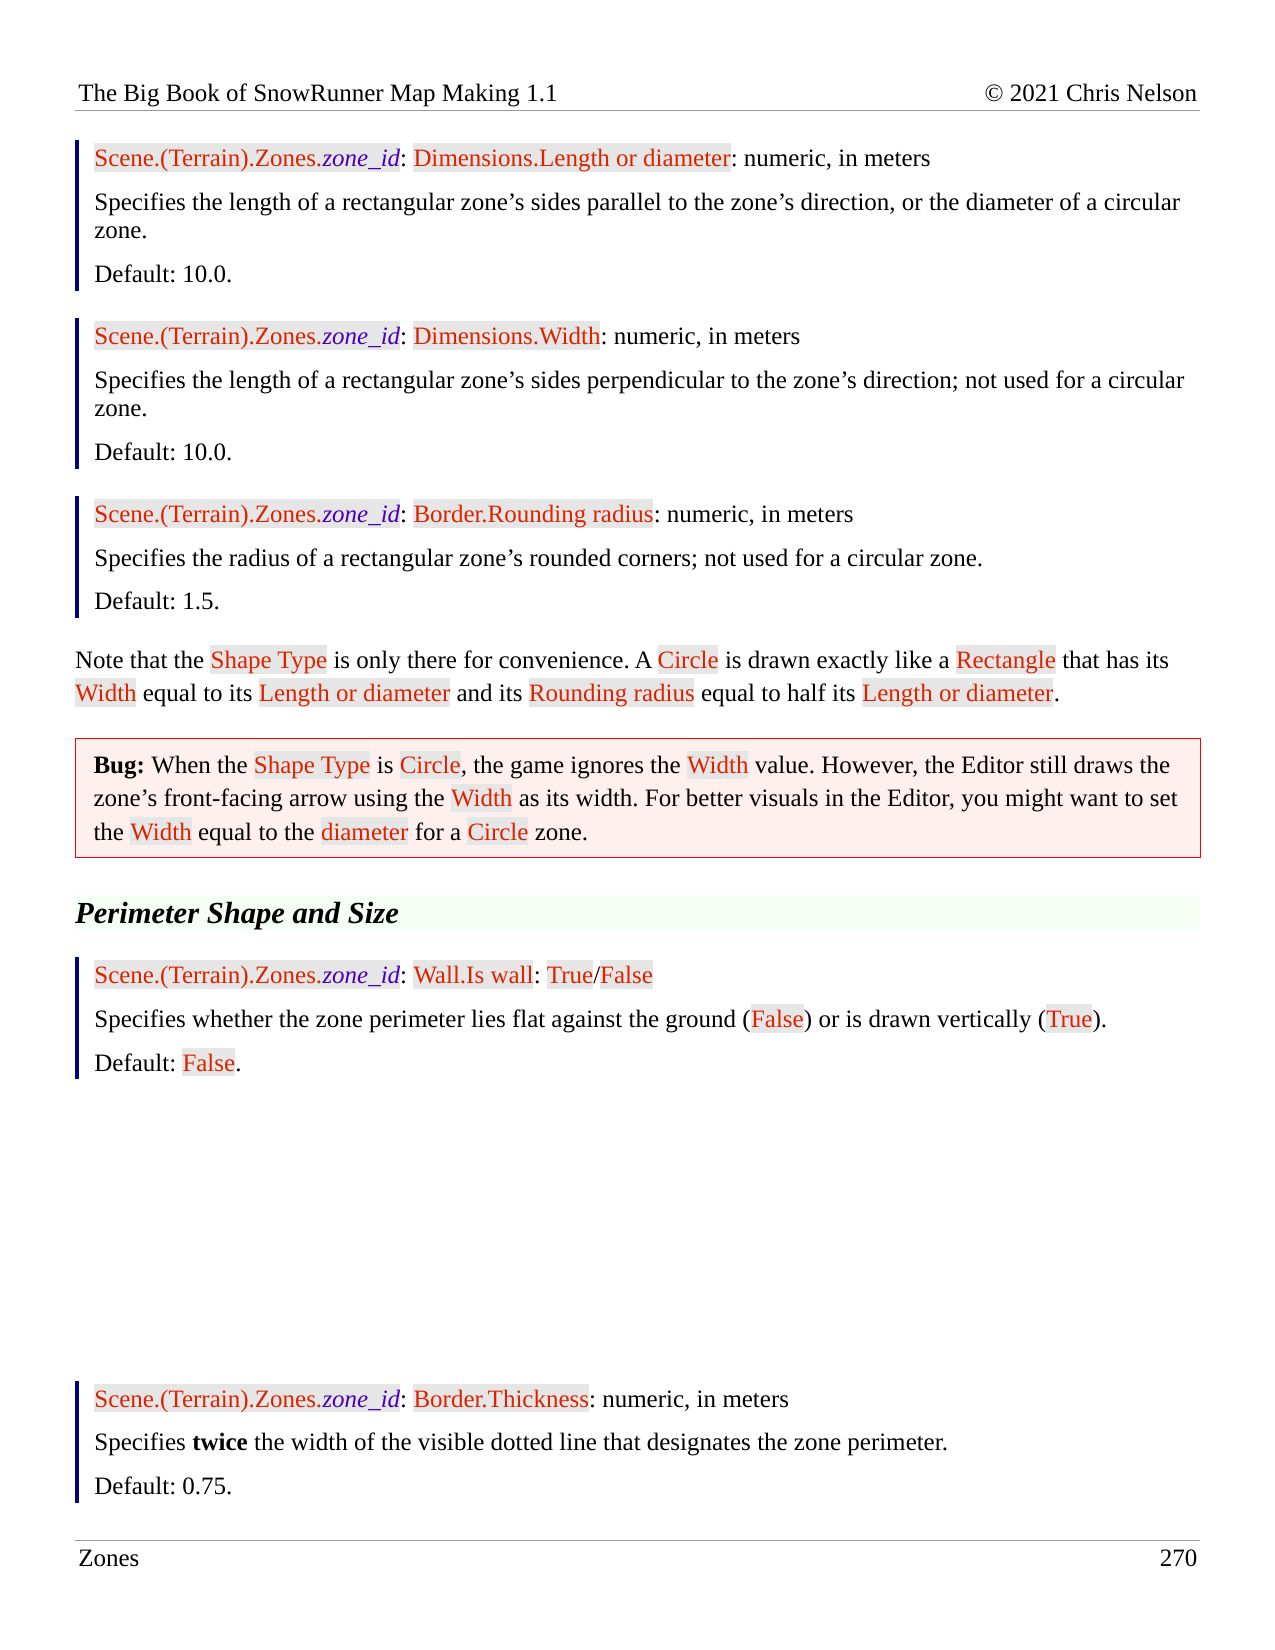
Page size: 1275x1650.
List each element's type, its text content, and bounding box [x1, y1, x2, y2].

text Specifies whether the zone perimeter lies flat against the ground (False) or is drawn vertically (True). [79, 1001, 1200, 1033]
text Note that the Shape Type is only there for convenience. A Circle is drawn exactly like a Rectangle that has its Width equal to its Length or diameter and its Rounding radius equal to half its Length or diameter. [75, 645, 1200, 707]
text Default: 0.75. [79, 1468, 1200, 1503]
text Specifies the radius of a rectangular zone’s rounded corners; not used for a circular zone. [79, 540, 1200, 571]
text Default: 10.0. [79, 434, 1200, 469]
text Scene.(Terrain).Zones.zone_id: Dimensions.Width: numeric, in meters [79, 318, 1200, 350]
text Scene.(Terrain).Zones.zone_id: Dimensions.Length or diameter: numeric, in meters [79, 140, 1200, 172]
subtitle Perimeter Shape and Size [75, 895, 1200, 930]
text Default: False. [79, 1045, 1200, 1079]
list When the Shape Type is Circle, the game ignores the Width value. However, the Editor still draws the zone’s front-facing arrow using the Width as its width. For better visuals in the Editor, you might want to set the Width equal to the diameter for a Circle zone. [76, 739, 1200, 857]
text Scene.(Terrain).Zones.zone_id: Wall.Is wall: True/False [79, 957, 1200, 989]
text Specifies the length of a rectangular zone’s sides perpendicular to the zone’s direction; not used for a circular zone. [79, 362, 1200, 422]
text Scene.(Terrain).Zones.zone_id: Border.Rounding radius: numeric, in meters [79, 496, 1200, 528]
text Specifies the length of a rectangular zone’s sides parallel to the zone’s direction, or the diameter of a circular zone. [79, 184, 1200, 244]
text Specifies twice the width of the visible dotted line that designates the zone perimeter. [79, 1424, 1200, 1456]
text Default: 1.5. [79, 583, 1200, 618]
text Default: 10.0. [79, 256, 1200, 291]
text Scene.(Terrain).Zones.zone_id: Border.Thickness: numeric, in meters [79, 1381, 1200, 1412]
